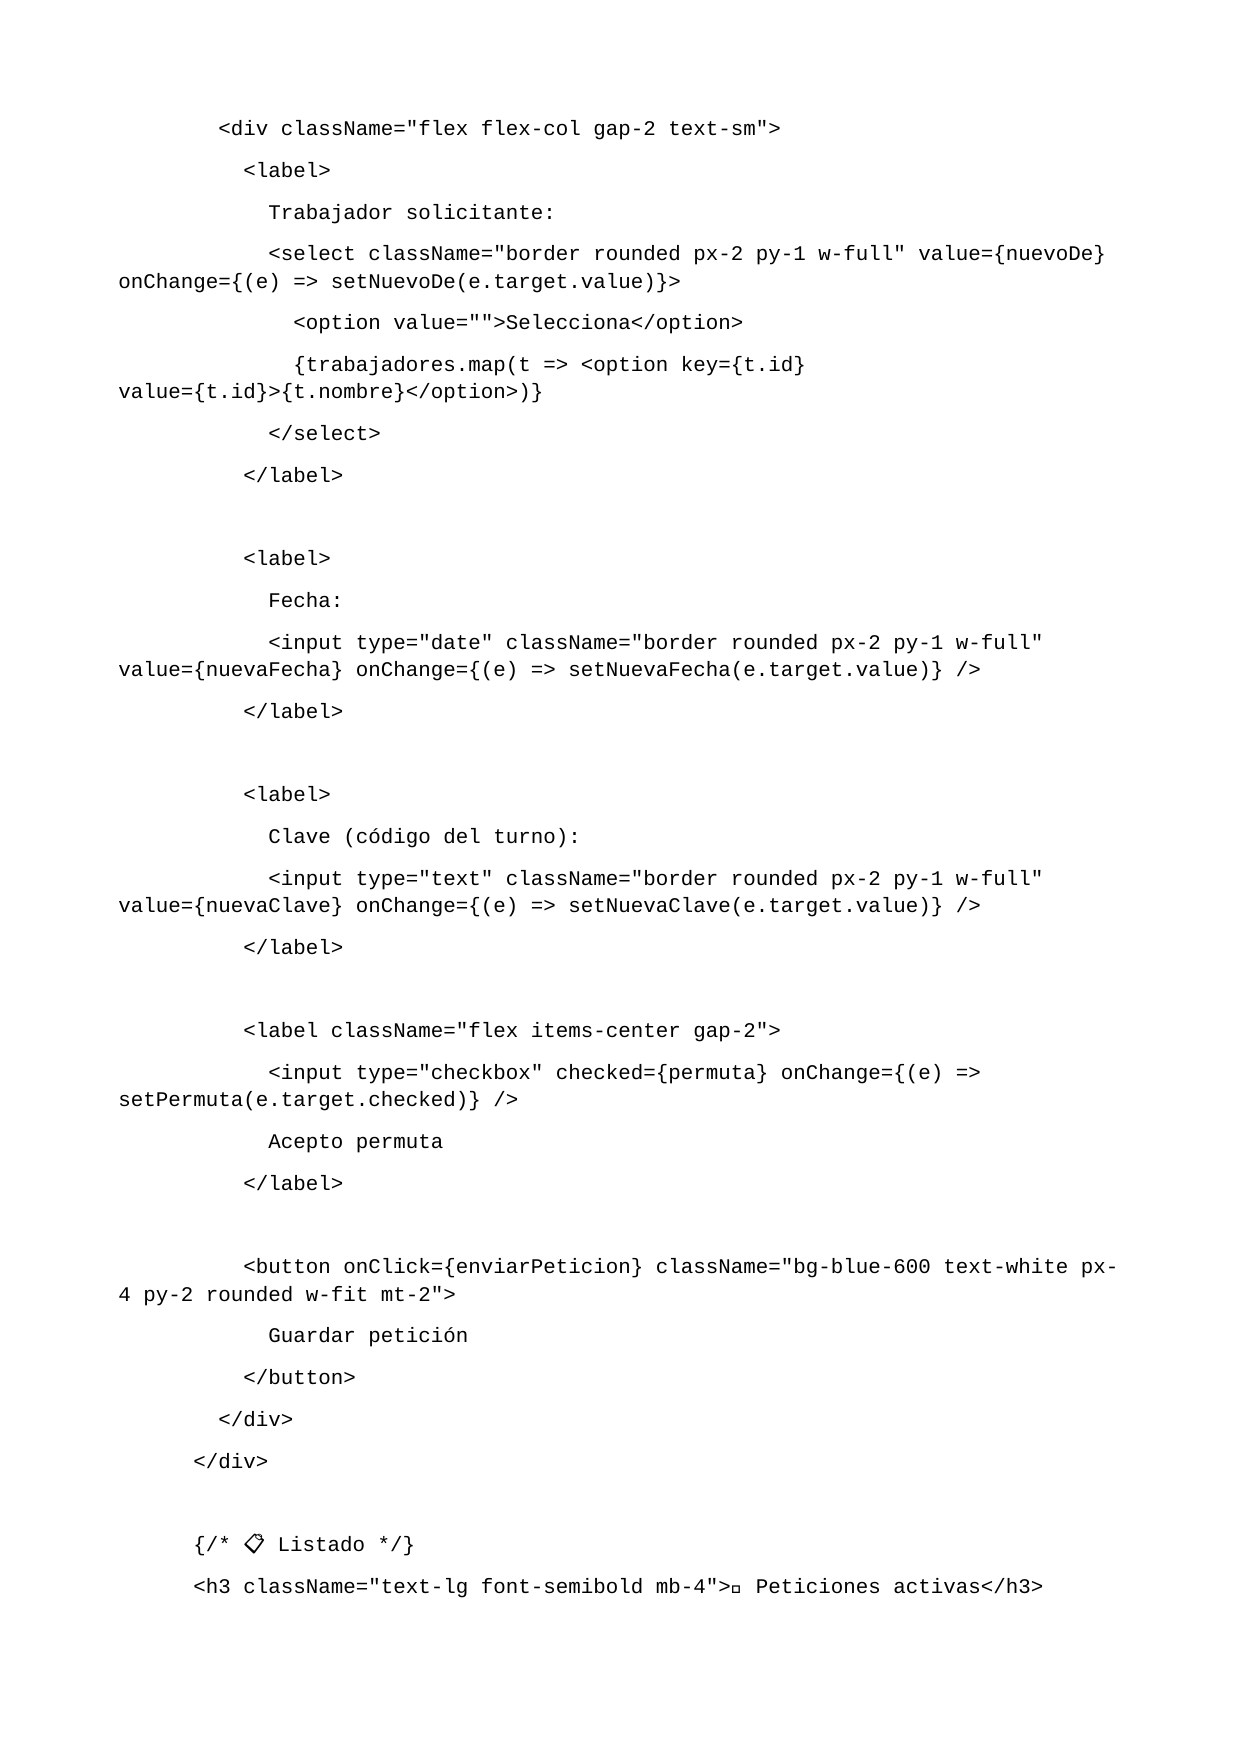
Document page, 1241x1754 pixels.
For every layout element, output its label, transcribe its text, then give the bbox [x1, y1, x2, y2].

text <label> [118, 784, 1122, 808]
text <input type="checkbox" checked={permuta} onChange={(e) => setPermuta(e.target.checked)} /> [118, 1062, 1122, 1113]
text </label> [118, 937, 1122, 961]
text Fecha: [118, 590, 1122, 614]
text <label> [118, 160, 1122, 183]
text {trabajadores.map(t => <option key={t.id} value={t.id}>{t.nombre}</option>)} [118, 354, 1122, 405]
text <div className="flex flex-col gap-2 text-sm"> [118, 118, 1122, 142]
text <input type="date" className="border rounded px-2 py-1 w-full" value={nuevaFecha} onChange={(e) => setNuevaFecha(e.target.value)} /> [118, 632, 1122, 683]
text <input type="text" className="border rounded px-2 py-1 w-full" value={nuevaClave} onChange={(e) => setNuevaClave(e.target.value)} /> [118, 868, 1122, 919]
text <button onClick={enviarPeticion} className="bg-blue-600 text-white px-4 py-2 rounded w-fit mt-2"> [118, 1257, 1122, 1307]
text </label> [118, 701, 1122, 724]
text </div> [118, 1451, 1122, 1474]
text </label> [118, 465, 1122, 488]
text Clave (código del turno): [118, 826, 1122, 850]
text </button> [118, 1367, 1122, 1391]
text <option value="">Selecciona</option> [118, 312, 1122, 336]
text Guardar petición [118, 1326, 1122, 1349]
text {/* 📋 Listado */} [118, 1534, 1122, 1558]
text <label className="flex items-center gap-2"> [118, 1021, 1122, 1044]
text <select className="border rounded px-2 py-1 w-full" value={nuevoDe} onChange={(e) => setNuevoDe(e.target.value)}> [118, 243, 1122, 294]
text <h3 className="text-lg font-semibold mb-4">📌 Peticiones activas</h3> [118, 1576, 1122, 1600]
text Acepto permuta [118, 1131, 1122, 1155]
text </label> [118, 1173, 1122, 1197]
text </div> [118, 1409, 1122, 1433]
text <label> [118, 548, 1122, 572]
text Trabajador solicitante: [118, 202, 1122, 225]
text </select> [118, 423, 1122, 447]
